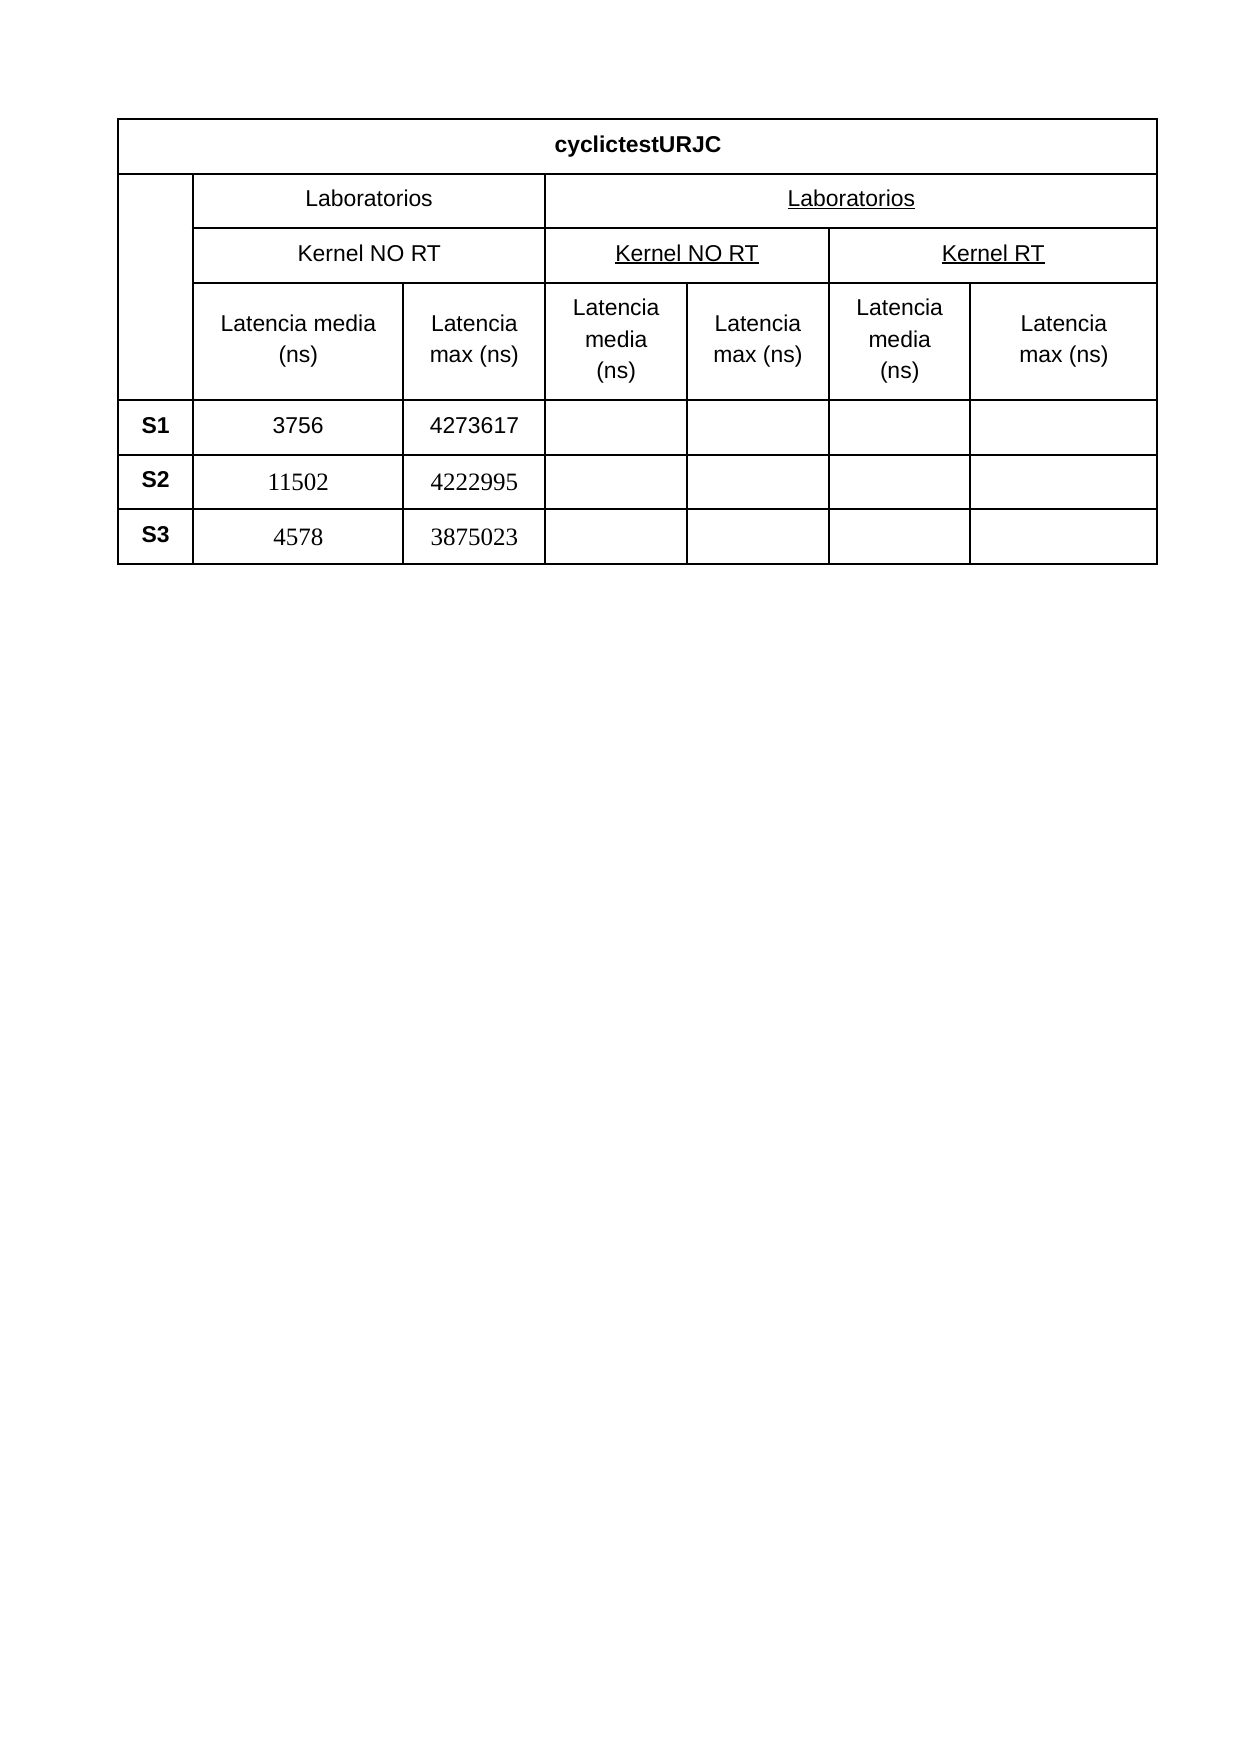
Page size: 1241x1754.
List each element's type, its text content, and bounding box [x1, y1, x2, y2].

table_cell [688, 401, 828, 454]
table_cell [830, 456, 969, 508]
table_cell [830, 510, 969, 563]
table_cell 4222995 [404, 456, 544, 508]
table_cell Latencia media (ns) [830, 284, 969, 399]
table_cell S2 [119, 456, 192, 508]
table_cell [546, 456, 686, 508]
table_cell Latencia media (ns) [194, 284, 402, 399]
table_cell [971, 401, 1156, 454]
table_cell 4273617 [404, 401, 544, 454]
table_cell Latencia max (ns) [971, 284, 1156, 399]
table_cell [546, 401, 686, 454]
table_cell [971, 456, 1156, 508]
table_cell [830, 401, 969, 454]
table_cell Kernel NO RT [194, 229, 544, 282]
table_cell 3875023 [404, 510, 544, 563]
table_cell 4578 [194, 510, 402, 563]
table_cell Latencia max (ns) [688, 284, 828, 399]
table_cell Latencia max (ns) [404, 284, 544, 399]
table_cell Latencia media (ns) [546, 284, 686, 399]
table_cell [119, 175, 192, 399]
table_cell S3 [119, 510, 192, 563]
table_cell [971, 510, 1156, 563]
table_header cyclictestURJC [119, 120, 1156, 173]
table_cell Kernel RT [830, 229, 1156, 282]
table_cell Laboratorios [194, 175, 544, 227]
table_cell [546, 510, 686, 563]
table_cell [688, 456, 828, 508]
table_cell [688, 510, 828, 563]
table_cell Kernel NO RT [546, 229, 828, 282]
table_cell Laboratorios [546, 175, 1156, 227]
table_cell S1 [119, 401, 192, 454]
table_cell 3756 [194, 401, 402, 454]
table_cell 11502 [194, 456, 402, 508]
